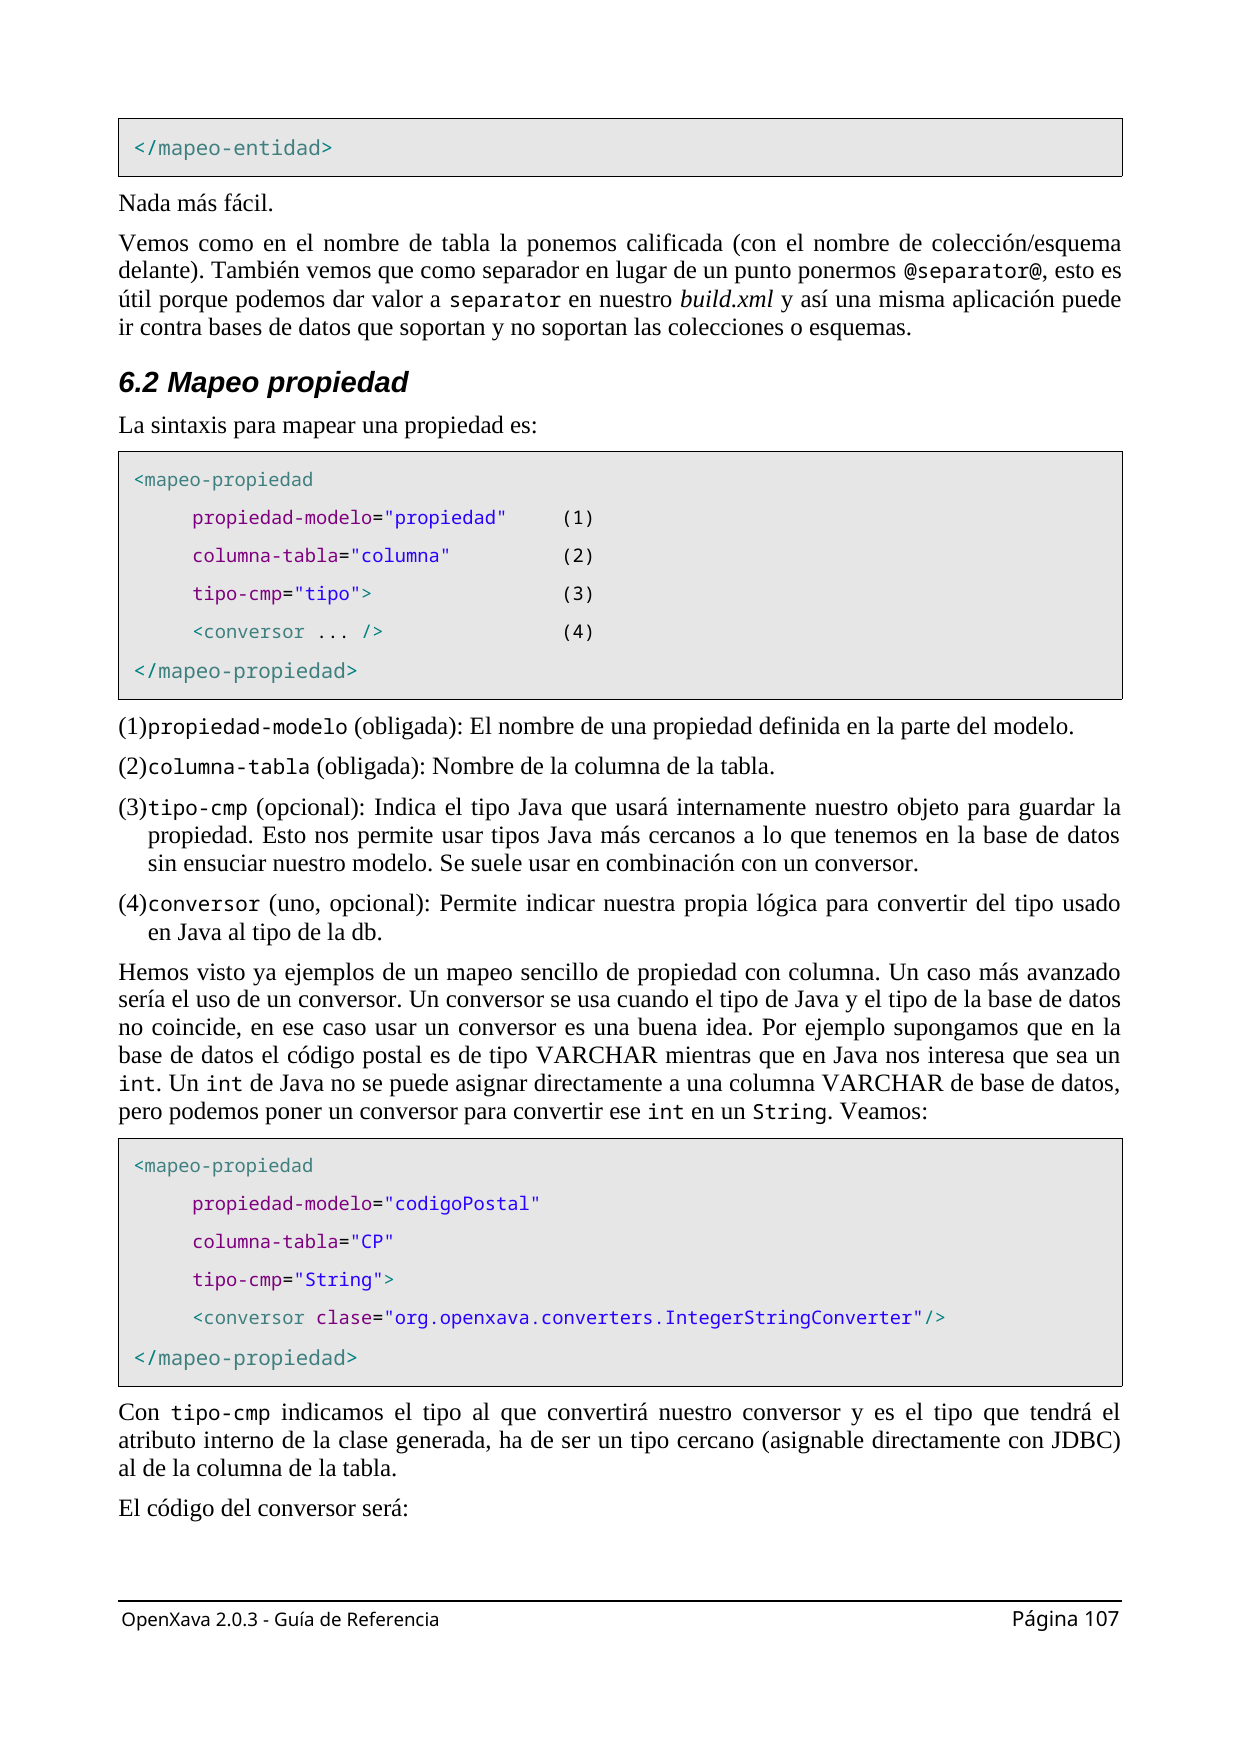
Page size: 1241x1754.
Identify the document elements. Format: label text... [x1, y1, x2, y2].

text <mapeo-propiedad [119, 1139, 1122, 1176]
text </mapeo-propiedad> [119, 641, 1122, 699]
text propiedad-modelo="propiedad" (1) [119, 489, 1122, 527]
text La sintaxis para mapear una propiedad es: [118, 411, 1122, 439]
text <conversor ... /> (4) [119, 603, 1122, 641]
text Hemos visto ya ejemplos de un mapeo sencillo de propiedad con columna. Un caso más avanzado sería el uso de un conversor. Un conversor se usa cuando el tipo de Java y el tipo de la base de datos no coincide, en ese caso usar un conversor es una buena idea. Por ejemplo supongamos que en la base de datos el código postal es de tipo VARCHAR mientras que en Java nos interesa que sea un int. Un int de Java no se puede asignar directamente a una columna VARCHAR de base de datos, pero podemos poner un conversor para convertir ese int en un String. Veamos: [118, 958, 1122, 1125]
text columna-tabla="columna" (2) [119, 527, 1122, 565]
subtitle Mapeo propiedad [118, 366, 1122, 398]
text propiedad-modelo="codigoPostal" [119, 1176, 1122, 1214]
text El código del conversor será: [118, 1494, 1122, 1522]
text Vemos como en el nombre de tabla la ponemos calificada (con el nombre de colección/esquema delante). También vemos que como separador en lugar de un punto ponermos @separator@, esto es útil porque podemos dar valor a separator en nuestro build.xml y así una misma aplicación puede ir contra bases de datos que soportan y no soportan las colecciones o esquemas. [118, 229, 1122, 341]
list tipo-cmp (opcional): Indica el tipo Java que usará internamente nuestro objeto para guardar la propiedad. Esto nos permite usar tipos Java más cercanos a lo que tenemos en la base de datos sin ensuciar nuestro modelo. Se suele usar en combinación con un conversor. [118, 793, 1122, 877]
list propiedad-modelo (obligada): El nombre de una propiedad definida en la parte del modelo. [118, 712, 1122, 740]
list columna-tabla (obligada): Nombre de la columna de la tabla. [118, 752, 1122, 781]
text Nada más fácil. [118, 189, 1122, 216]
text columna-tabla="CP" [119, 1214, 1122, 1252]
text <mapeo-propiedad [119, 452, 1122, 489]
text <conversor clase="org.openxava.converters.IntegerStringConverter"/> [119, 1290, 1122, 1328]
text tipo-cmp="tipo"> (3) [119, 565, 1122, 603]
list conversor (uno, opcional): Permite indicar nuestra propia lógica para convertir del tipo usado en Java al tipo de la db. [118, 889, 1122, 945]
text tipo-cmp="String"> [119, 1252, 1122, 1290]
text </mapeo-entidad> [119, 119, 1122, 176]
text </mapeo-propiedad> [119, 1328, 1122, 1386]
text Con tipo-cmp indicamos el tipo al que convertirá nuestro conversor y es el tipo que tendrá el atributo interno de la clase generada, ha de ser un tipo cercano (asignable directamente con JDBC) al de la columna de la tabla. [118, 1398, 1122, 1482]
